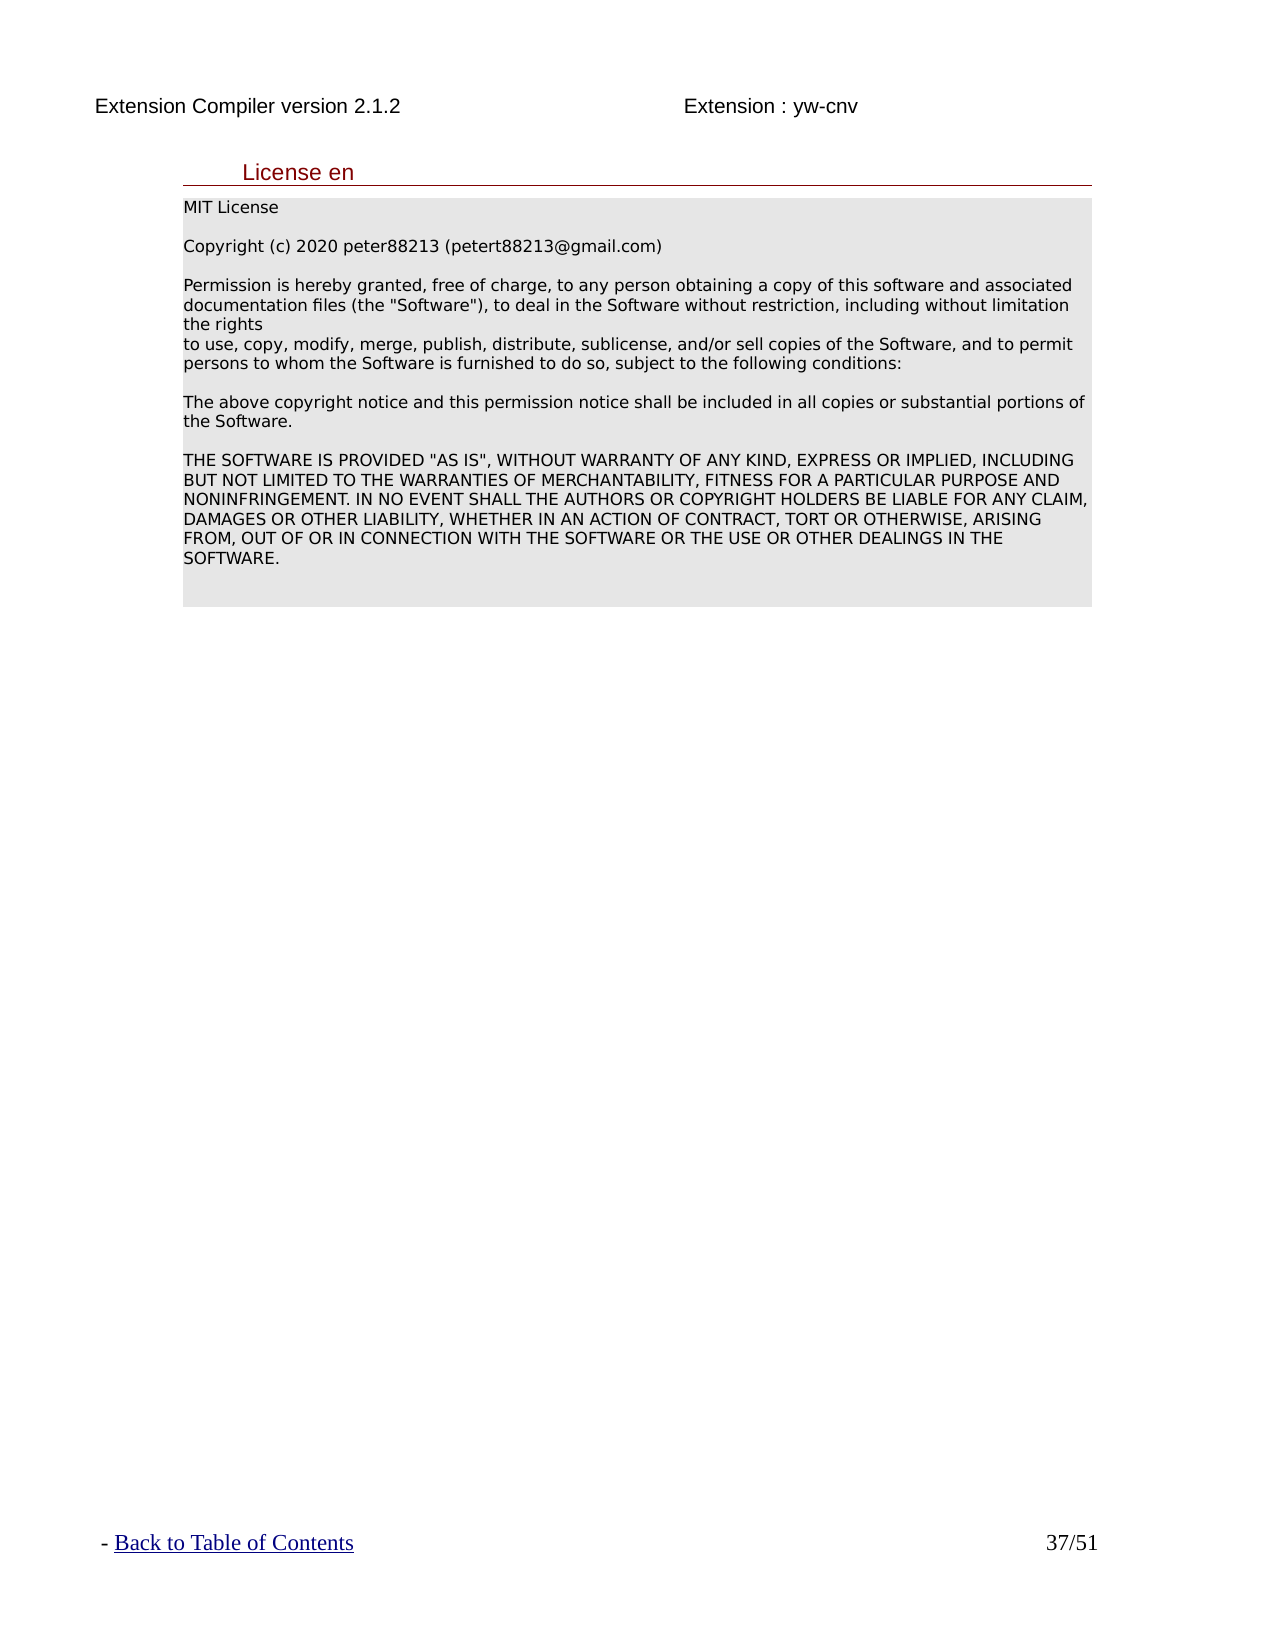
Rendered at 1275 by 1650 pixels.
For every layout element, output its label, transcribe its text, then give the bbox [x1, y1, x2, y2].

text Copyright (c) 2020 peter88213 (petert88213@gmail.com) [183, 237, 1092, 257]
text THE SOFTWARE IS PROVIDED "AS IS", WITHOUT WARRANTY OF ANY KIND, EXPRESS OR IMPLIED, INCLUDING BUT NOT LIMITED TO THE WARRANTIES OF MERCHANTABILITY, FITNESS FOR A PARTICULAR PURPOSE AND NONINFRINGEMENT. IN NO EVENT SHALL THE AUTHORS OR COPYRIGHT HOLDERS BE LIABLE FOR ANY CLAIM, DAMAGES OR OTHER LIABILITY, WHETHER IN AN ACTION OF CONTRACT, TORT OR OTHERWISE, ARISING FROM, OUT OF OR IN CONNECTION WITH THE SOFTWARE OR THE USE OR OTHER DEALINGS IN THE [183, 451, 1092, 549]
text The above copyright notice and this permission notice shall be included in all copies or substantial portions of the Software. [183, 393, 1092, 432]
text SOFTWARE. [183, 549, 1092, 568]
text License en [183, 159, 1092, 185]
text MIT License [183, 198, 1092, 218]
text Permission is hereby granted, free of charge, to any person obtaining a copy of this software and associated documentation files (the "Software"), to deal in the Software without restriction, including without limitation the rights [183, 276, 1092, 334]
text to use, copy, modify, merge, publish, distribute, sublicense, and/or sell copies of the Software, and to permit persons to whom the Software is furnished to do so, subject to the following conditions: [183, 334, 1092, 373]
